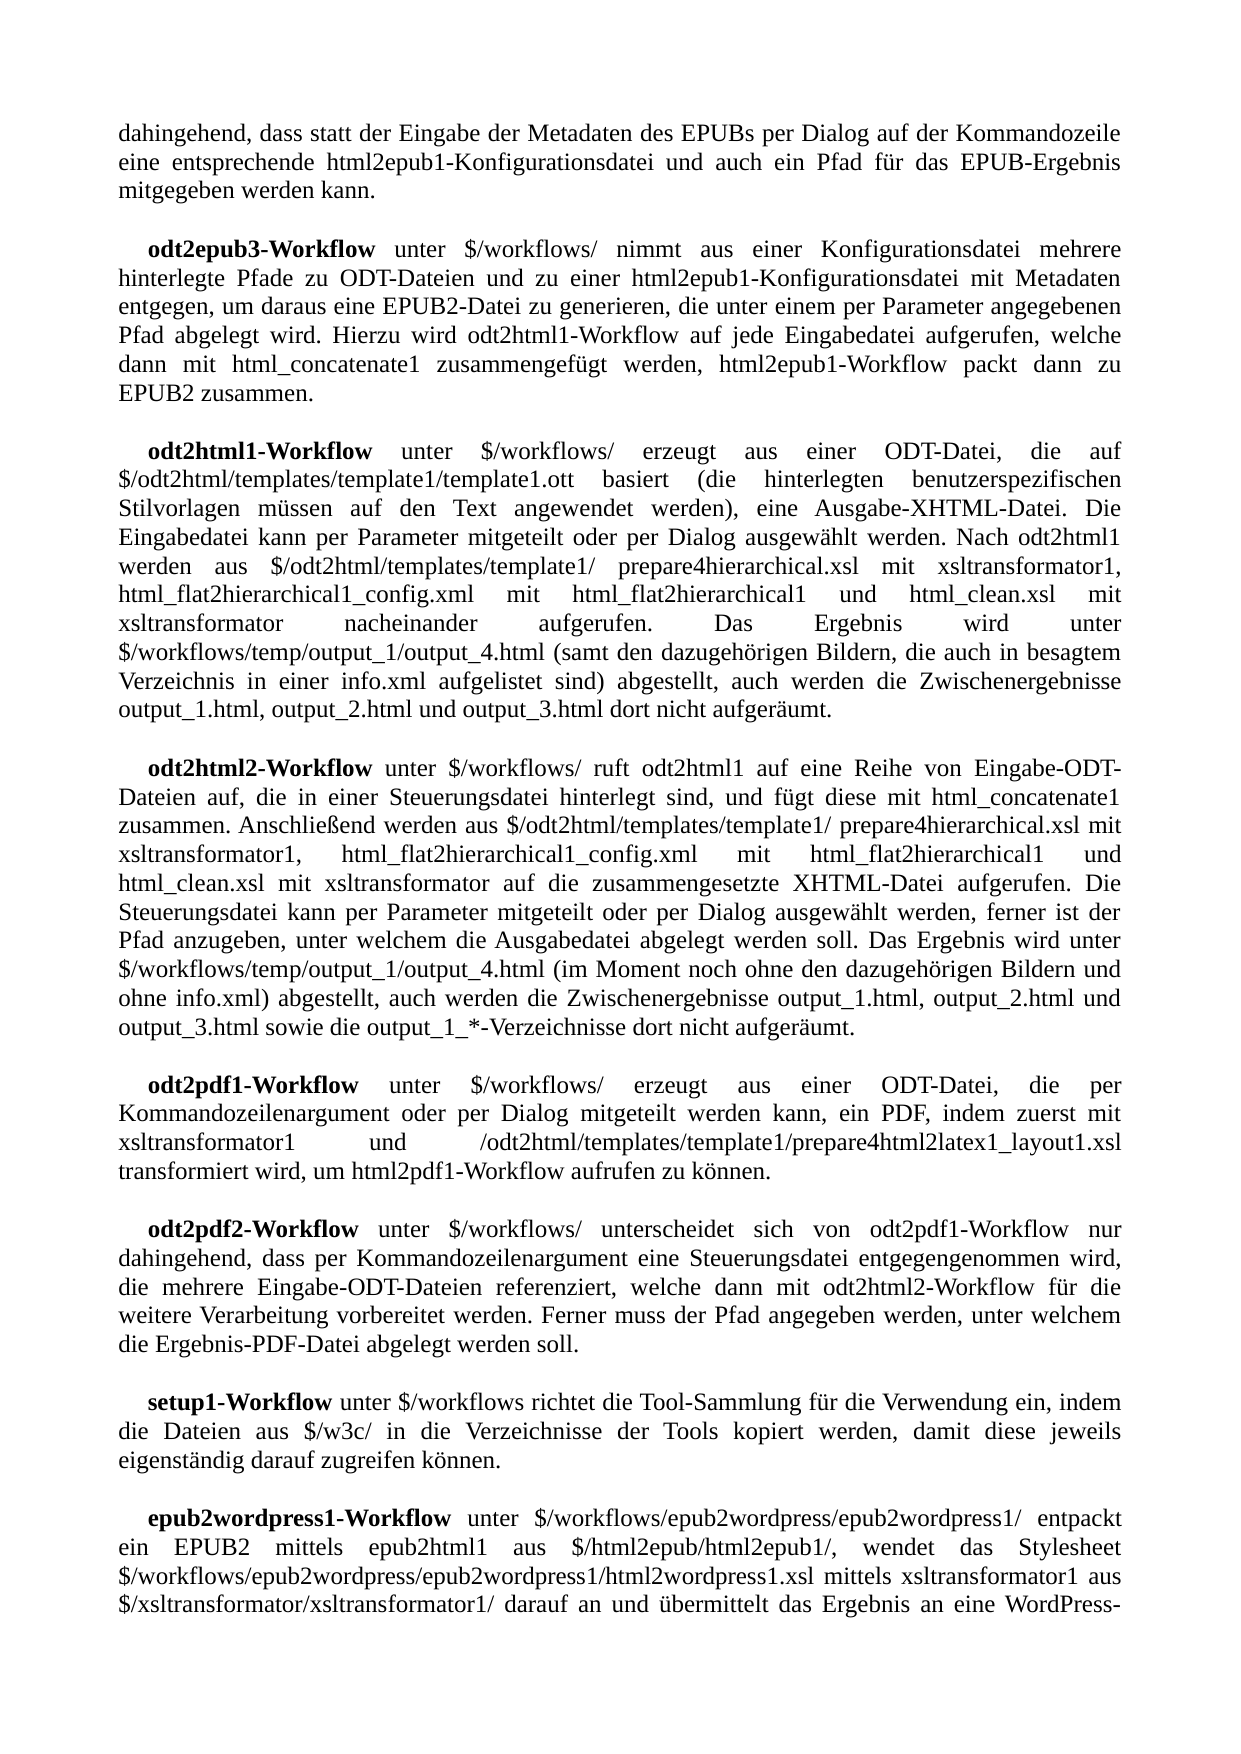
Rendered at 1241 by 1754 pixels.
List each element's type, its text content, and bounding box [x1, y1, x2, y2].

text odt2epub3-Workflow unter $/workflows/ nimmt aus einer Konfigurationsdatei mehrere hinterlegte Pfade zu ODT-Dateien und zu einer html2epub1-Konfigurationsdatei mit Metadaten entgegen, um daraus eine EPUB2-Datei zu generieren, die unter einem per Parameter angegebenen Pfad abgelegt wird. Hierzu wird odt2html1-Workflow auf jede Eingabedatei aufgerufen, welche dann mit html_concatenate1 zusammengefügt werden, html2epub1-Workflow packt dann zu EPUB2 zusammen. [118, 234, 1122, 406]
text odt2html1-Workflow unter $/workflows/ erzeugt aus einer ODT-Datei, die auf $/odt2html/templates/template1/template1.ott basiert (die hinterlegten benutzerspezifischen Stilvorlagen müssen auf den Text angewendet werden), eine Ausgabe-XHTML-Datei. Die Eingabedatei kann per Parameter mitgeteilt oder per Dialog ausgewählt werden. Nach odt2html1 werden aus $/odt2html/templates/template1/ prepare4hierarchical.xsl mit xsltransformator1, html_flat2hierarchical1_config.xml mit html_flat2hierarchical1 und html_clean.xsl mit xsltransformator nacheinander aufgerufen. Das Ergebnis wird unter $/workflows/temp/output_1/output_4.html (samt den dazugehörigen Bildern, die auch in besagtem Verzeichnis in einer info.xml aufgelistet sind) abgestellt, auch werden die Zwischenergebnisse output_1.html, output_2.html und output_3.html dort nicht aufgeräumt. [118, 436, 1122, 723]
text setup1-Workflow unter $/workflows richtet die Tool-Sammlung für die Verwendung ein, indem die Dateien aus $/w3c/ in die Verzeichnisse der Tools kopiert werden, damit diese jeweils eigenständig darauf zugreifen können. [118, 1387, 1122, 1474]
text dahingehend, dass statt der Eingabe der Metadaten des EPUBs per Dialog auf der Kommandozeile eine entsprechende html2epub1-Konfigurationsdatei und auch ein Pfad für das EPUB-Ergebnis mitgegeben werden kann. [118, 118, 1122, 204]
text odt2pdf1-Workflow unter $/workflows/ erzeugt aus einer ODT-Datei, die per Kommandozeilenargument oder per Dialog mitgeteilt werden kann, ein PDF, indem zuerst mit xsltransformator1 und /odt2html/templates/template1/prepare4html2latex1_layout1.xsl transformiert wird, um html2pdf1-Workflow aufrufen zu können. [118, 1070, 1122, 1185]
text odt2pdf2-Workflow unter $/workflows/ unterscheidet sich von odt2pdf1-Workflow nur dahingehend, dass per Kommandozeilenargument eine Steuerungsdatei entgegengenommen wird, die mehrere Eingabe-ODT-Dateien referenziert, welche dann mit odt2html2-Workflow für die weitere Verarbeitung vorbereitet werden. Ferner muss der Pfad angegeben werden, unter welchem die Ergebnis-PDF-Datei abgelegt werden soll. [118, 1214, 1122, 1358]
text odt2html2-Workflow unter $/workflows/ ruft odt2html1 auf eine Reihe von Eingabe-ODT-Dateien auf, die in einer Steuerungsdatei hinterlegt sind, und fügt diese mit html_concatenate1 zusammen. Anschließend werden aus $/odt2html/templates/template1/ prepare4hierarchical.xsl mit xsltransformator1, html_flat2hierarchical1_config.xml mit html_flat2hierarchical1 und html_clean.xsl mit xsltransformator auf die zusammengesetzte XHTML-Datei aufgerufen. Die Steuerungsdatei kann per Parameter mitgeteilt oder per Dialog ausgewählt werden, ferner ist der Pfad anzugeben, unter welchem die Ausgabedatei abgelegt werden soll. Das Ergebnis wird unter $/workflows/temp/output_1/output_4.html (im Moment noch ohne den dazugehörigen Bildern und ohne info.xml) abgestellt, auch werden die Zwischenergebnisse output_1.html, output_2.html und output_3.html sowie die output_1_*-Verzeichnisse dort nicht aufgeräumt. [118, 753, 1122, 1040]
text epub2wordpress1-Workflow unter $/workflows/epub2wordpress/epub2wordpress1/ entpackt ein EPUB2 mittels epub2html1 aus $/html2epub/html2epub1/, wendet das Stylesheet $/workflows/epub2wordpress/epub2wordpress1/html2wordpress1.xsl mittels xsltransformator1 aus $/xsltransformator/xsltransformator1/ darauf an und übermittelt das Ergebnis an eine WordPress- [118, 1503, 1122, 1618]
